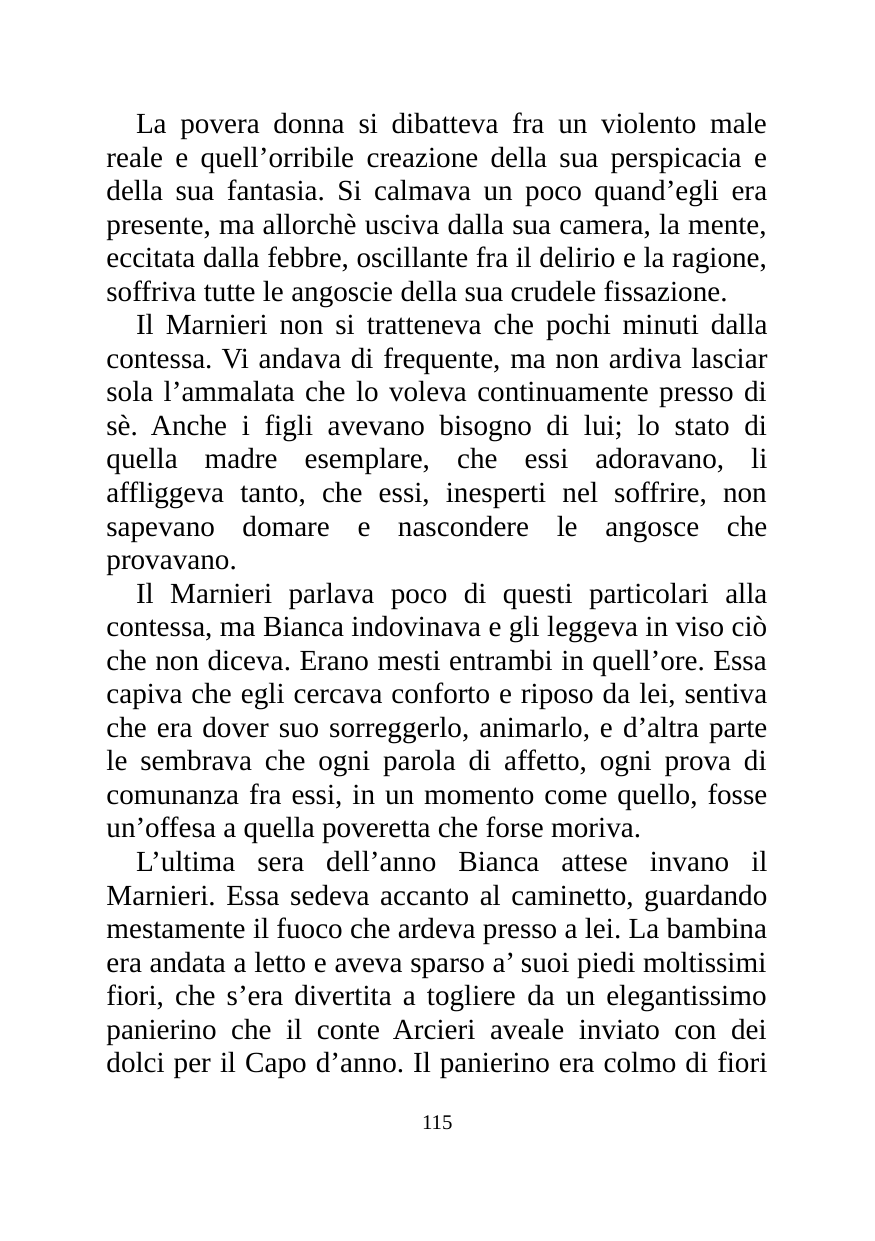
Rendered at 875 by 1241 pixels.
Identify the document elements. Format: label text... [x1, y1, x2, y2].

text Il Marnieri non si tratteneva che pochi minuti dalla contessa. Vi andava di frequente, ma non ardiva lasciar sola l’ammalata che lo voleva continuamente presso di sè. Anche i figli avevano bisogno di lui; lo stato di quella madre esemplare, che essi adoravano, li affliggeva tanto, che essi, inesperti nel soffrire, non sapevano domare e nascondere le angosce che provavano. [106, 307, 768, 576]
text La povera donna si dibatteva fra un violento male reale e quell’orribile creazione della sua perspicacia e della sua fantasia. Si calmava un poco quand’egli era presente, ma allorchè usciva dalla sua camera, la mente, eccitata dalla febbre, oscillante fra il delirio e la ragione, soffriva tutte le angoscie della sua crudele fissazione. [106, 106, 768, 307]
text L’ultima sera dell’anno Bianca attese invano il Marnieri. Essa sedeva accanto al caminetto, guardando mestamente il fuoco che ardeva presso a lei. La bambina era andata a letto e aveva sparso a’ suoi piedi moltissimi fiori, che s’era divertita a togliere da un elegantissimo panierino che il conte Arcieri aveale inviato con dei dolci per il Capo d’anno. Il panierino era colmo di fiori [106, 844, 768, 1079]
text Il Marnieri parlava poco di questi particolari alla contessa, ma Bianca indovinava e gli leggeva in viso ciò che non diceva. Erano mesti entrambi in quell’ore. Essa capiva che egli cercava conforto e riposo da lei, sentiva che era dover suo sorreggerlo, animarlo, e d’altra parte le sembrava che ogni parola di affetto, ogni prova di comunanza fra essi, in un momento come quello, fosse un’offesa a quella poveretta che forse moriva. [106, 576, 768, 844]
